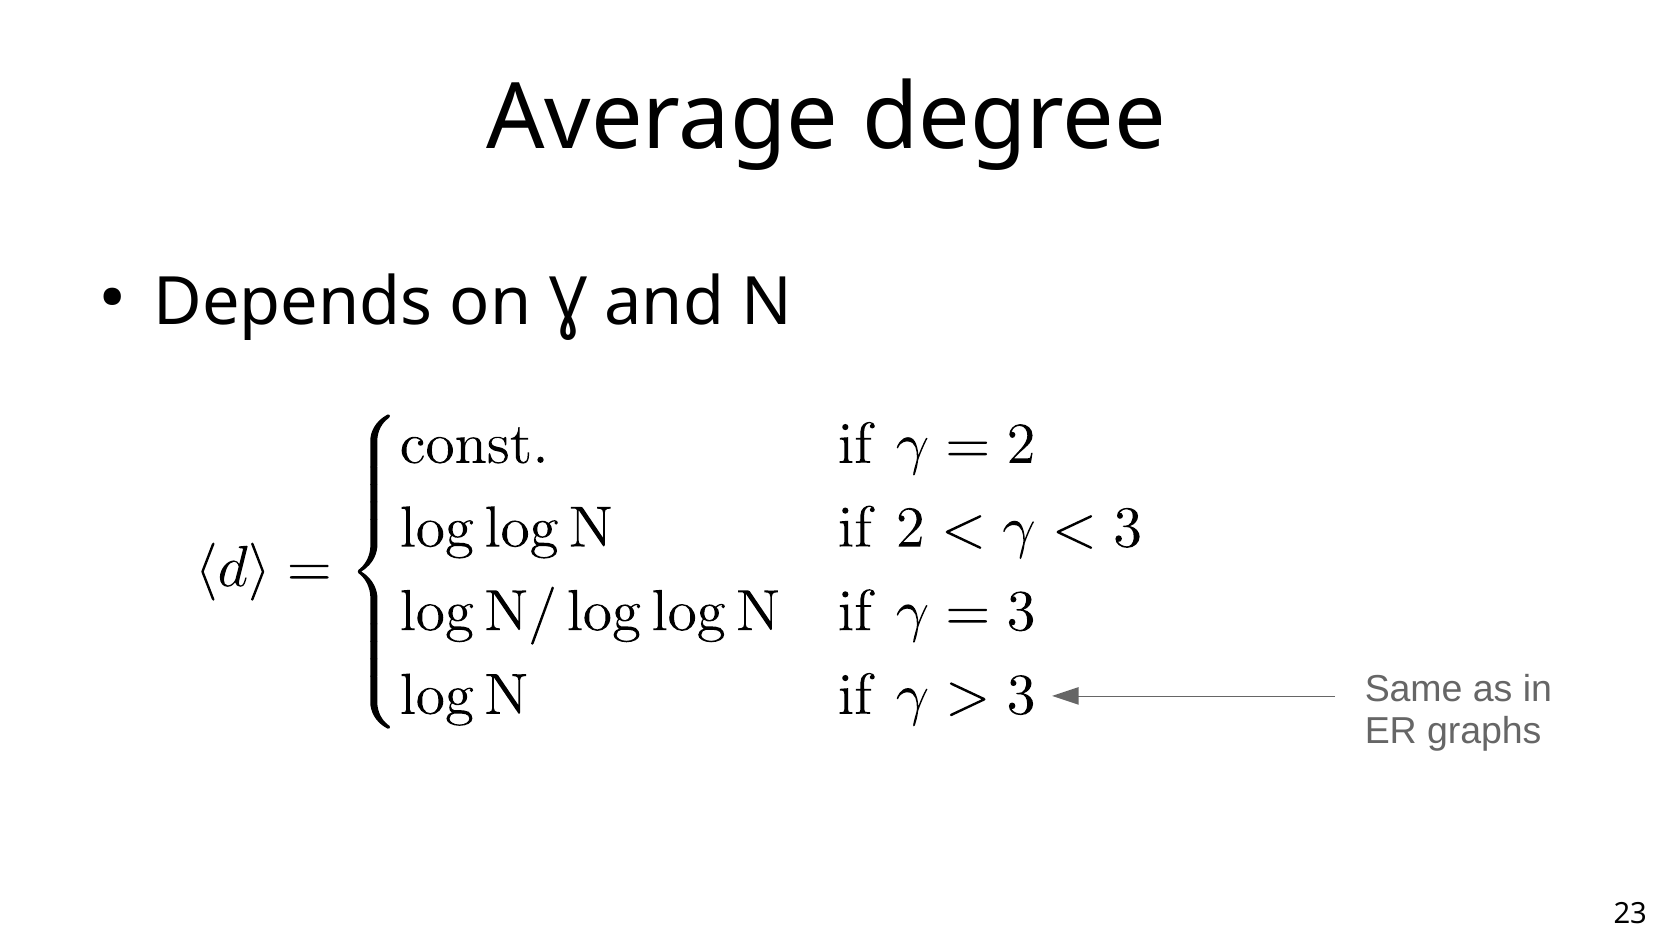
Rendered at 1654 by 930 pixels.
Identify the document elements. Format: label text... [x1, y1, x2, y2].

text_box Same as in ER graphs [1350, 660, 1591, 751]
list Depends on Ɣ and N [82, 252, 1571, 793]
title Average degree [82, 1, 1571, 225]
text_box [195, 414, 1143, 729]
